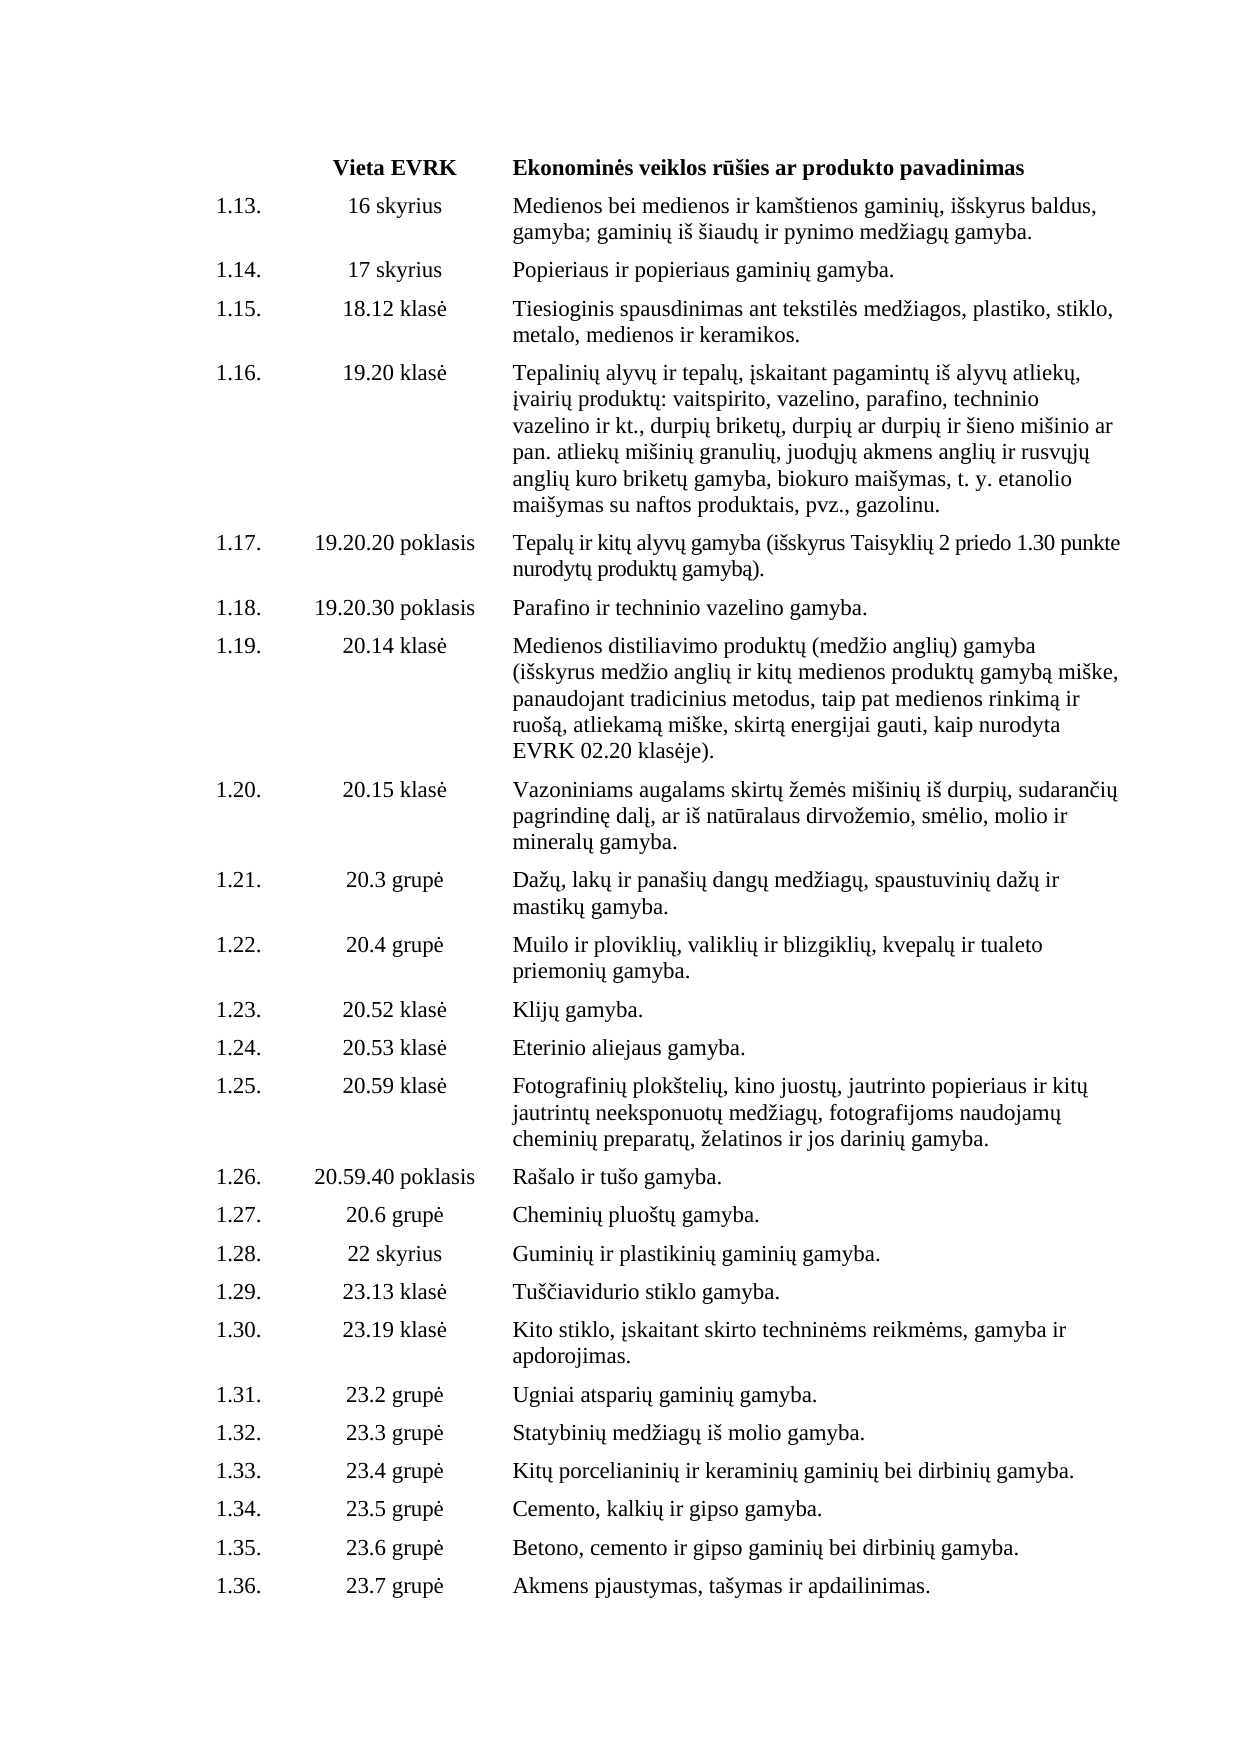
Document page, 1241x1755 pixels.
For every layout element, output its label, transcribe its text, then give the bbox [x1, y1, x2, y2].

table_cell 1.16. [189, 353, 288, 523]
table_cell 20.15 klasė [289, 770, 501, 861]
table_cell 1.15. [189, 289, 288, 353]
table_cell 20.59 klasė [289, 1066, 501, 1157]
table_cell 1.21. [189, 861, 288, 925]
table_cell Statybinių medžiagų iš molio gamyba. [501, 1413, 1133, 1451]
table_cell 16 skyrius [289, 186, 501, 250]
table_cell 23.4 grupė [289, 1451, 501, 1489]
table_cell 1.29. [189, 1272, 288, 1310]
table_cell 18.12 klasė [289, 289, 501, 353]
table_cell 1.34. [189, 1489, 288, 1528]
table_cell Ugniai atsparių gaminių gamyba. [501, 1375, 1133, 1413]
table_cell Tuščiavidurio stiklo gamyba. [501, 1272, 1133, 1310]
table_cell Kito stiklo, įskaitant skirto techninėms reikmėms, gamyba ir apdorojimas. [501, 1310, 1133, 1375]
table_cell 1.30. [189, 1310, 288, 1375]
table_cell 1.33. [189, 1451, 288, 1489]
table_cell 1.35. [189, 1528, 288, 1566]
table_cell 1.24. [189, 1028, 288, 1066]
table_cell 17 skyrius [289, 250, 501, 289]
table_header Ekonominės veiklos rūšies ar produkto pavadinimas [501, 148, 1133, 186]
table_cell Guminių ir plastikinių gaminių gamyba. [501, 1234, 1133, 1272]
table_cell 1.19. [189, 626, 288, 770]
table_cell 1.32. [189, 1413, 288, 1451]
table_cell 1.20. [189, 770, 288, 861]
table_cell Dažų, lakų ir panašių dangų medžiagų, spaustuvinių dažų ir mastikų gamyba. [501, 861, 1133, 925]
table_cell 1.28. [189, 1234, 288, 1272]
table_cell Rašalo ir tušo gamyba. [501, 1157, 1133, 1195]
table_cell 23.6 grupė [289, 1528, 501, 1566]
table_cell 23.19 klasė [289, 1310, 501, 1375]
table_cell 20.59.40 poklasis [289, 1157, 501, 1195]
table_cell 1.31. [189, 1375, 288, 1413]
table_cell 23.7 grupė [289, 1566, 501, 1604]
table_cell 20.52 klasė [289, 990, 501, 1028]
table_cell Akmens pjaustymas, tašymas ir apdailinimas. [501, 1566, 1133, 1604]
table_cell Vazoniniams augalams skirtų žemės mišinių iš durpių, sudarančių pagrindinę dalį, ar iš natūralaus dirvožemio, smėlio, molio ir mineralų gamyba. [501, 770, 1133, 861]
table_cell Tepalinių alyvų ir tepalų, įskaitant pagamintų iš alyvų atliekų, įvairių produktų: vaitspirito, vazelino, parafino, techninio vazelino ir kt., durpių briketų, durpių ar durpių ir šieno mišinio ar pan. atliekų mišinių granulių, juodųjų akmens anglių ir rusvųjų anglių kuro briketų gamyba, biokuro maišymas, t. y. etanolio maišymas su naftos produktais, pvz., gazolinu. [501, 353, 1133, 523]
table_cell 23.5 grupė [289, 1489, 501, 1528]
table_cell 20.3 grupė [289, 861, 501, 925]
table_cell 19.20.20 poklasis [289, 523, 501, 588]
table_cell 1.18. [189, 588, 288, 626]
table_cell Tiesioginis spausdinimas ant tekstilės medžiagos, plastiko, stiklo, metalo, medienos ir keramikos. [501, 289, 1133, 353]
table_cell Muilo ir ploviklių, valiklių ir blizgiklių, kvepalų ir tualeto priemonių gamyba. [501, 925, 1133, 990]
table_cell 20.4 grupė [289, 925, 501, 990]
table_cell 22 skyrius [289, 1234, 501, 1272]
table_cell 23.3 grupė [289, 1413, 501, 1451]
table_cell 1.23. [189, 990, 288, 1028]
table_cell 1.27. [189, 1195, 288, 1234]
table_header [189, 148, 288, 186]
table_cell 19.20.30 poklasis [289, 588, 501, 626]
table_cell 20.53 klasė [289, 1028, 501, 1066]
table_cell 1.22. [189, 925, 288, 990]
table_cell Medienos distiliavimo produktų (medžio anglių) gamyba (išskyrus medžio anglių ir kitų medienos produktų gamybą miške, panaudojant tradicinius metodus, taip pat medienos rinkimą ir ruošą, atliekamą miške, skirtą energijai gauti, kaip nurodyta EVRK 02.20 klasėje). [501, 626, 1133, 770]
table_cell 23.2 grupė [289, 1375, 501, 1413]
table_cell 1.14. [189, 250, 288, 289]
table_cell 1.25. [189, 1066, 288, 1157]
table_cell Cheminių pluoštų gamyba. [501, 1195, 1133, 1234]
table_cell Fotografinių plokštelių, kino juostų, jautrinto popieriaus ir kitų jautrintų neeksponuotų medžiagų, fotografijoms naudojamų cheminių preparatų, želatinos ir jos darinių gamyba. [501, 1066, 1133, 1157]
table_cell 19.20 klasė [289, 353, 501, 523]
table_cell 20.6 grupė [289, 1195, 501, 1234]
table_cell Eterinio aliejaus gamyba. [501, 1028, 1133, 1066]
table_cell Cemento, kalkių ir gipso gamyba. [501, 1489, 1133, 1528]
table_cell Betono, cemento ir gipso gaminių bei dirbinių gamyba. [501, 1528, 1133, 1566]
table_cell Medienos bei medienos ir kamštienos gaminių, išskyrus baldus, gamyba; gaminių iš šiaudų ir pynimo medžiagų gamyba. [501, 186, 1133, 250]
table_cell 1.17. [189, 523, 288, 588]
table_cell 23.13 klasė [289, 1272, 501, 1310]
table_cell Parafino ir techninio vazelino gamyba. [501, 588, 1133, 626]
table_cell 20.14 klasė [289, 626, 501, 770]
table_cell Kitų porcelianinių ir keraminių gaminių bei dirbinių gamyba. [501, 1451, 1133, 1489]
table_header Vieta EVRK [289, 148, 501, 186]
table_cell Klijų gamyba. [501, 990, 1133, 1028]
table_cell Popieriaus ir popieriaus gaminių gamyba. [501, 250, 1133, 289]
table_cell 1.13. [189, 186, 288, 250]
table_cell 1.26. [189, 1157, 288, 1195]
table_cell Tepalų ir kitų alyvų gamyba (išskyrus Taisyklių 2 priedo 1.30 punkte nurodytų produktų gamybą). [501, 523, 1133, 588]
table_cell 1.36. [189, 1566, 288, 1604]
